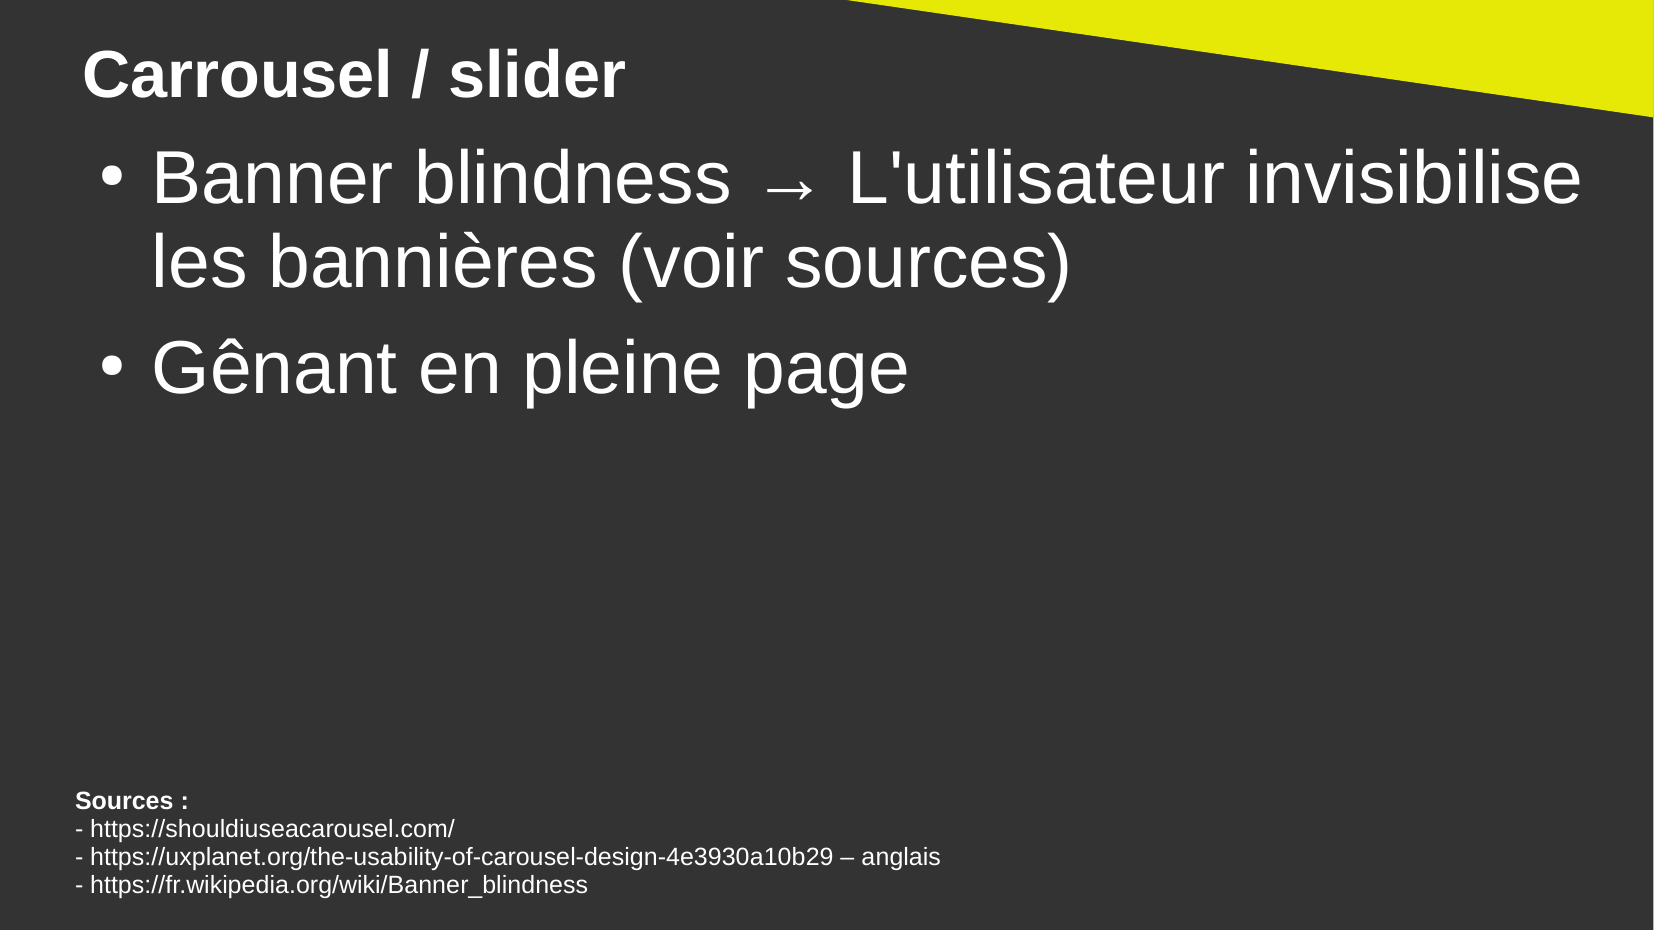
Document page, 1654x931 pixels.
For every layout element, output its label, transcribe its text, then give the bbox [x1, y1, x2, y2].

text_box Sources : - https://shouldiuseacarousel.com/ - https://uxplanet.org/the-usability-of-carousel-design-4e3930a10b29 – anglais - https://fr.wikipedia.org/wiki/Banner_blindness [60, 779, 1546, 931]
text_box [846, 0, 1654, 118]
title Carrousel / slider [82, 37, 1571, 114]
list Banner blindness → L'utilisateur invisibilise les bannières (voir sources) Gênant en pleine page [80, 135, 1620, 591]
